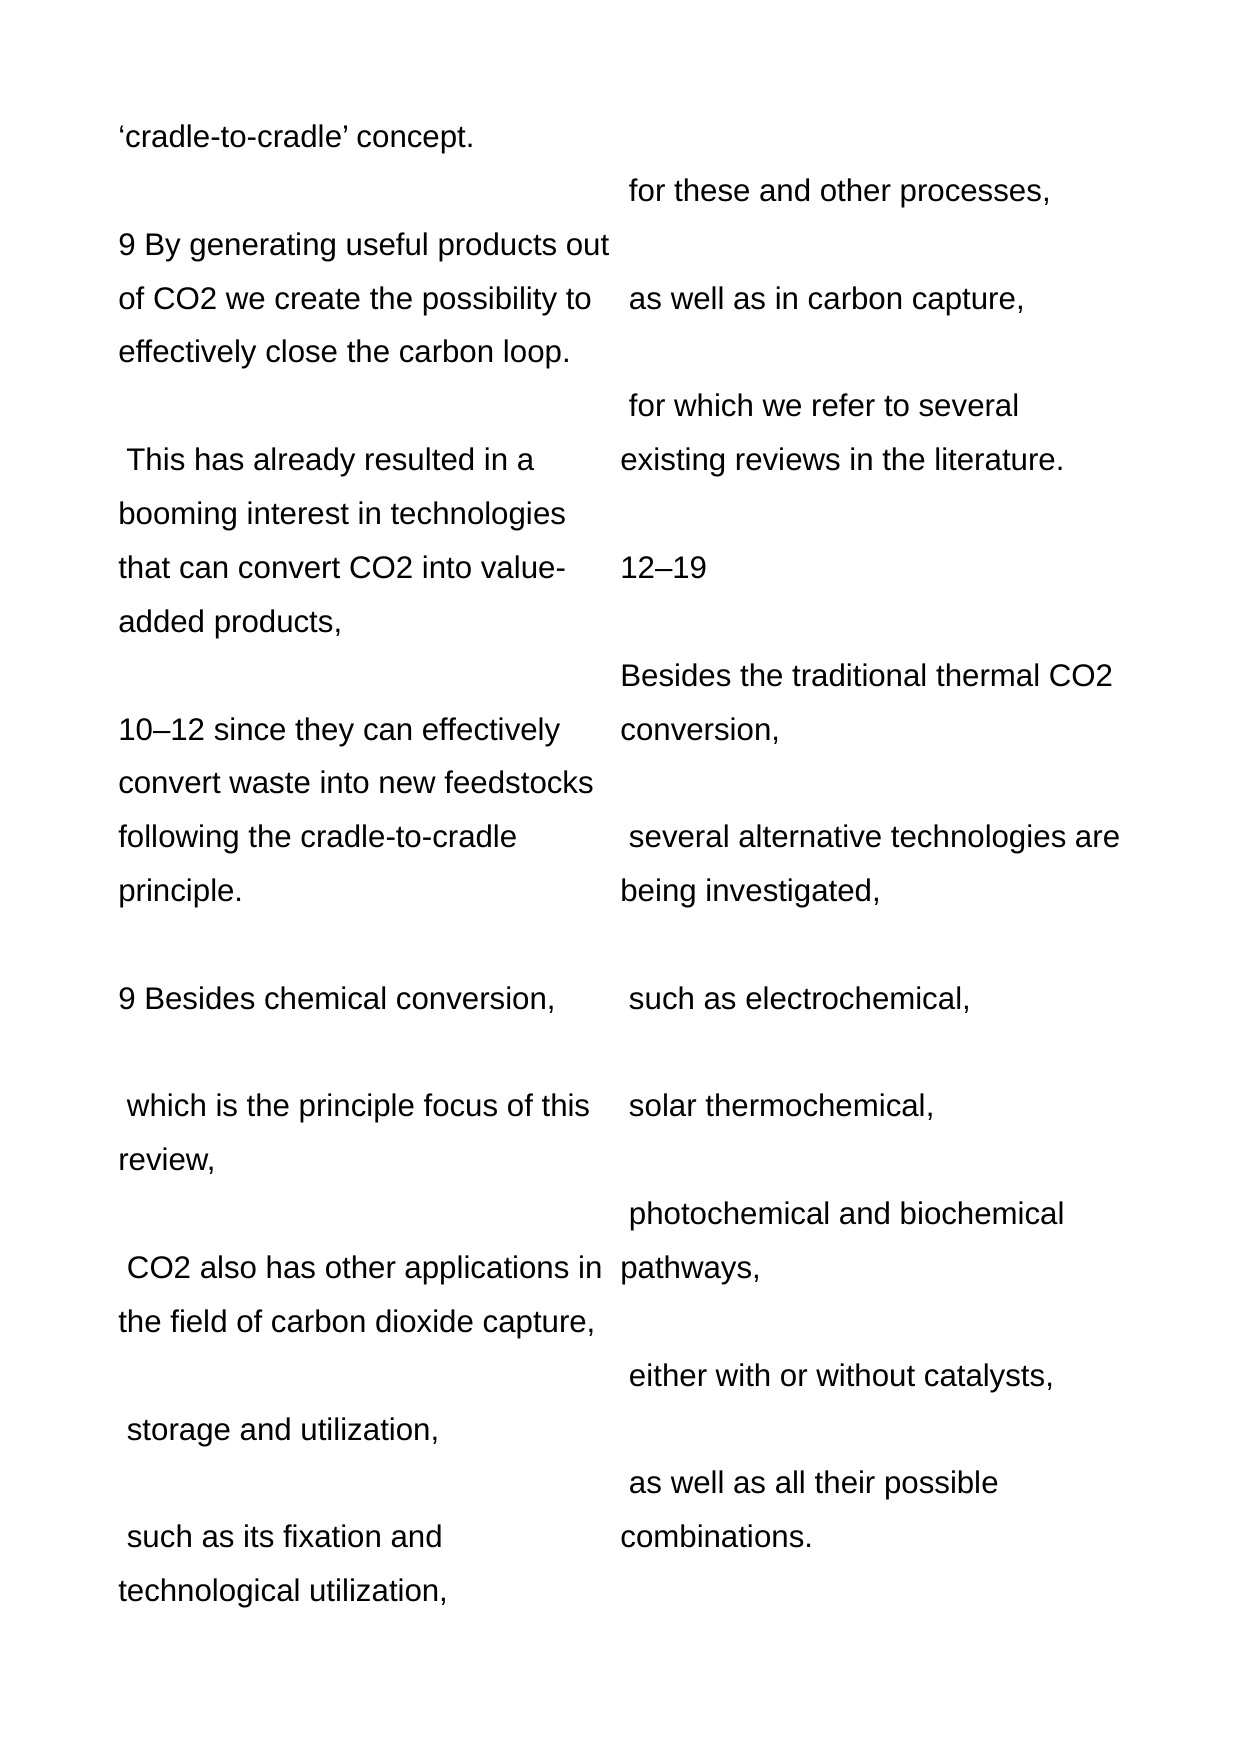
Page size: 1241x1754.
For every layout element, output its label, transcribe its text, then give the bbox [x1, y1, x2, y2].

text ‘cradle-to-cradle’ concept. [118, 118, 620, 154]
text either with or without catalysts, [620, 1357, 1122, 1393]
text 9 Besides chemical conversion, [118, 980, 620, 1016]
text which is the principle focus of this review, [118, 1087, 620, 1177]
text This has already resulted in a booming interest in technologies that can convert CO2 into value-added products, [118, 441, 620, 639]
text Besides the traditional thermal CO2 conversion, [620, 657, 1122, 746]
text photochemical and biochemical pathways, [620, 1195, 1122, 1285]
text as well as in carbon capture, [620, 280, 1122, 316]
text as well as all their possible combinations. [620, 1464, 1122, 1554]
text such as electrochemical, [620, 980, 1122, 1016]
text for which we refer to several existing reviews in the literature. [620, 387, 1122, 477]
text such as its fixation and technological utilization, [118, 1518, 620, 1608]
text solar thermochemical, [620, 1087, 1122, 1123]
text several alternative technologies are being investigated, [620, 818, 1122, 908]
text for these and other processes, [620, 172, 1122, 208]
text 10–12 since they can effectively convert waste into new feedstocks following the cradle-to-cradle principle. [118, 711, 620, 908]
text storage and utilization, [118, 1411, 620, 1447]
text 9 By generating useful products out of CO2 we create the possibility to effectively close the carbon loop. [118, 226, 620, 369]
text CO2 also has other applications in the field of carbon dioxide capture, [118, 1249, 620, 1339]
text 12–19 [620, 549, 1122, 585]
